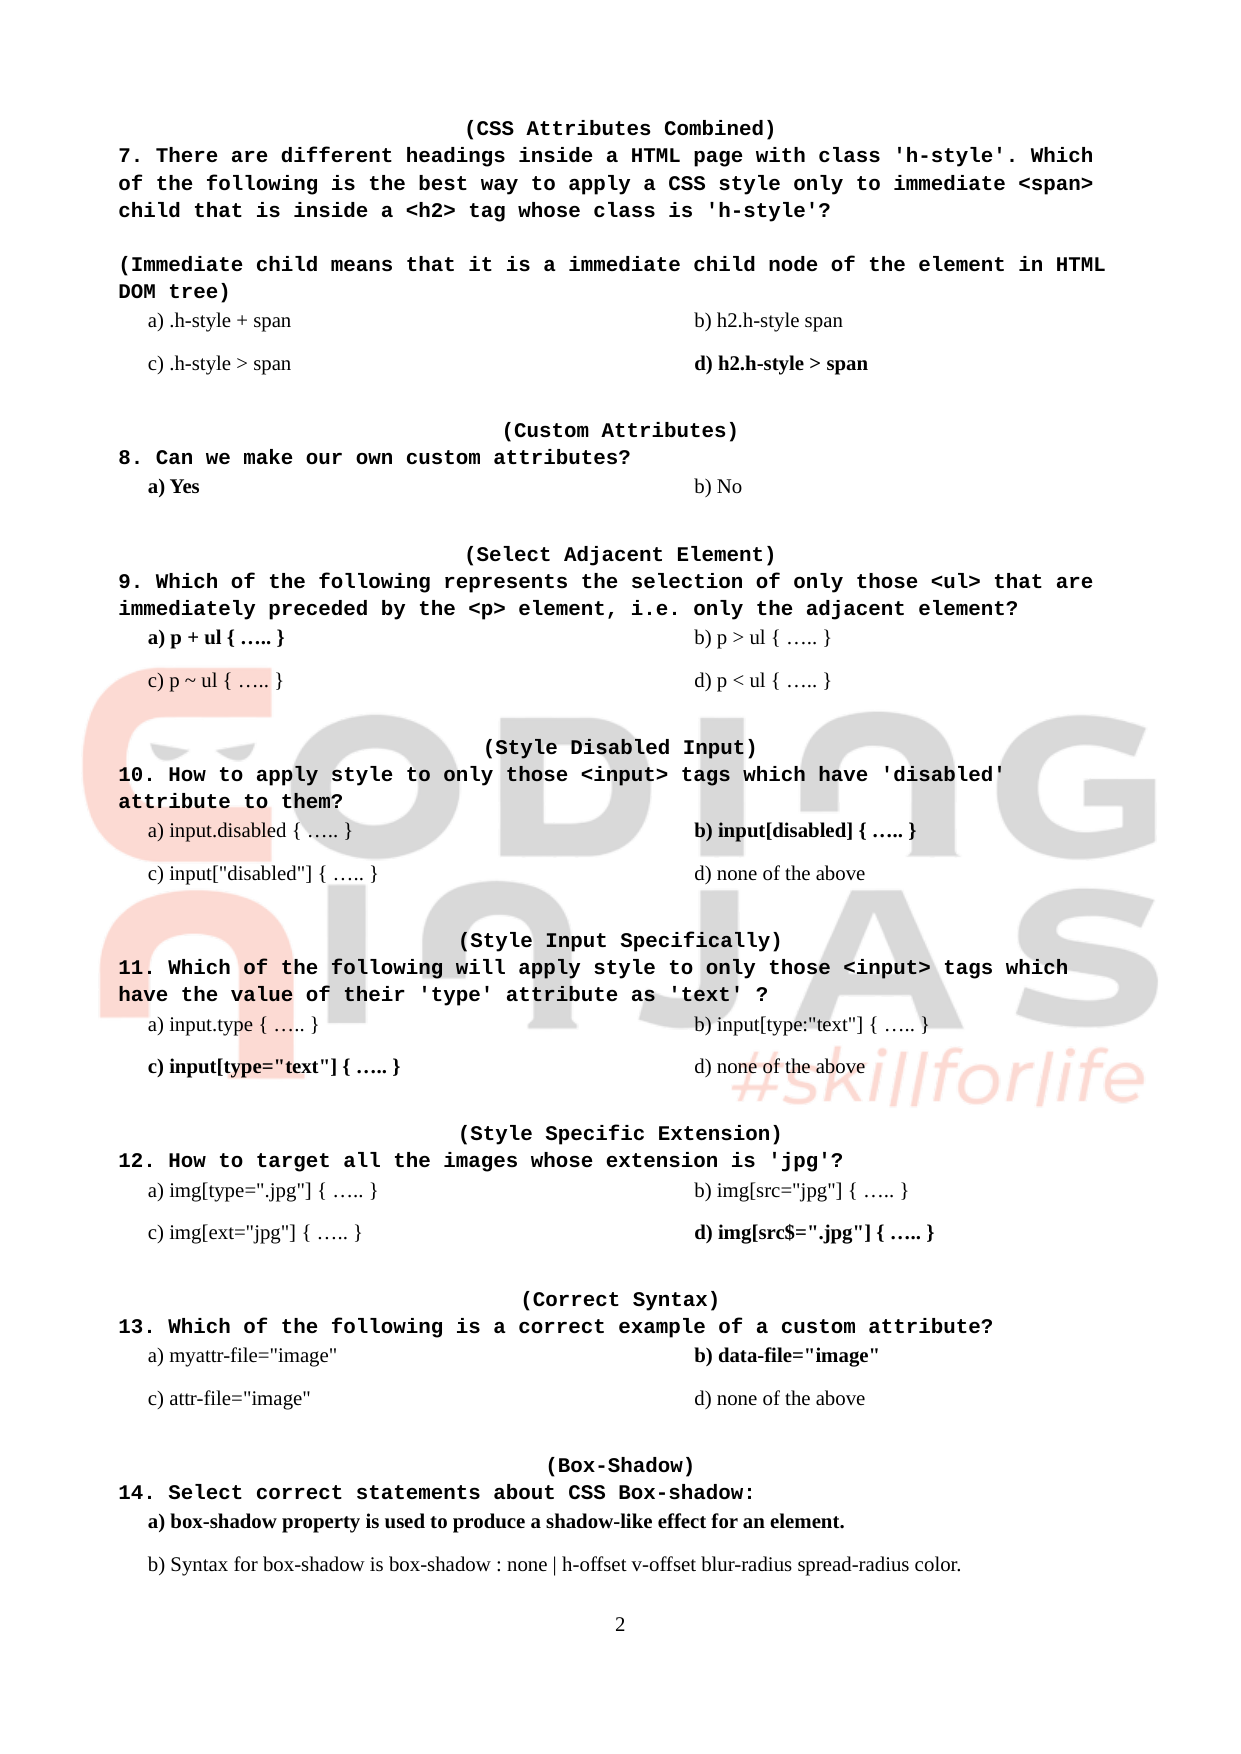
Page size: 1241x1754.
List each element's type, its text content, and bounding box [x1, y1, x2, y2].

text a) img[type=".jpg"] { ….. } b) img[src="jpg"] { ….. } [148, 1177, 1122, 1202]
text 10. How to apply style to only those <input> tags which have 'disabled' attribute to them? [118, 764, 1122, 815]
text 11. Which of the following will apply style to only those <input> tags which have the value of their 'type' attribute as 'text' ? [118, 957, 1122, 1008]
text (Box-Shadow) [118, 1455, 1122, 1479]
text c) input[type="text"] { ….. } d) none of the above [148, 1054, 1122, 1078]
text a) .h-style + span b) h2.h-style span [148, 308, 1122, 332]
text 12. How to target all the images whose extension is 'jpg'? [118, 1150, 1122, 1174]
text 8. Can we make our own custom attributes? [118, 447, 1122, 471]
text (Style Specific Extension) [118, 1123, 1122, 1147]
text c) input["disabled"] { ….. } d) none of the above [148, 861, 1122, 885]
text c) p ~ ul { ….. } d) p < ul { ….. } [148, 667, 1122, 692]
text a) input.type { ….. } b) input[type:"text"] { ….. } [148, 1012, 1122, 1036]
text 14. Select correct statements about CSS Box-shadow: [118, 1482, 1122, 1506]
text (Style Input Specifically) [118, 930, 1122, 954]
text c) .h-style > span d) h2.h-style > span [148, 351, 1122, 375]
text (Correct Syntax) [118, 1289, 1122, 1313]
text a) p + ul { ….. } b) p > ul { ….. } [148, 625, 1122, 649]
text (Immediate child means that it is a immediate child node of the element in HTML DOM tree) [118, 254, 1122, 305]
text a) myattr-file="image" b) data-file="image" [148, 1343, 1122, 1367]
text 7. There are different headings inside a HTML page with class 'h-style'. Which of the following is the best way to apply a CSS style only to immediate <span> child that is inside a <h2> tag whose class is 'h-style'? [118, 145, 1122, 223]
text (Select Adjacent Element) [118, 544, 1122, 567]
text (Style Disabled Input) [118, 737, 1122, 761]
text (Custom Attributes) [118, 420, 1122, 444]
text c) img[ext="jpg"] { ….. } d) img[src$=".jpg"] { ….. } [148, 1220, 1122, 1244]
text a) input.disabled { ….. } b) input[disabled] { ….. } [148, 818, 1122, 842]
text a) Yes b) No [148, 474, 1122, 498]
text 9. Which of the following represents the selection of only those <ul> that are immediately preceded by the <p> element, i.e. only the adjacent element? [118, 571, 1122, 622]
text c) attr-file="image" d) none of the above [148, 1386, 1122, 1410]
text 13. Which of the following is a correct example of a custom attribute? [118, 1316, 1122, 1340]
text a) box-shadow property is used to produce a shadow-like effect for an element. [148, 1509, 1122, 1533]
text b) Syntax for box-shadow is box-shadow : none | h-offset v-offset blur-radius spread-radius color. [148, 1552, 1122, 1576]
text (CSS Attributes Combined) [118, 118, 1122, 142]
